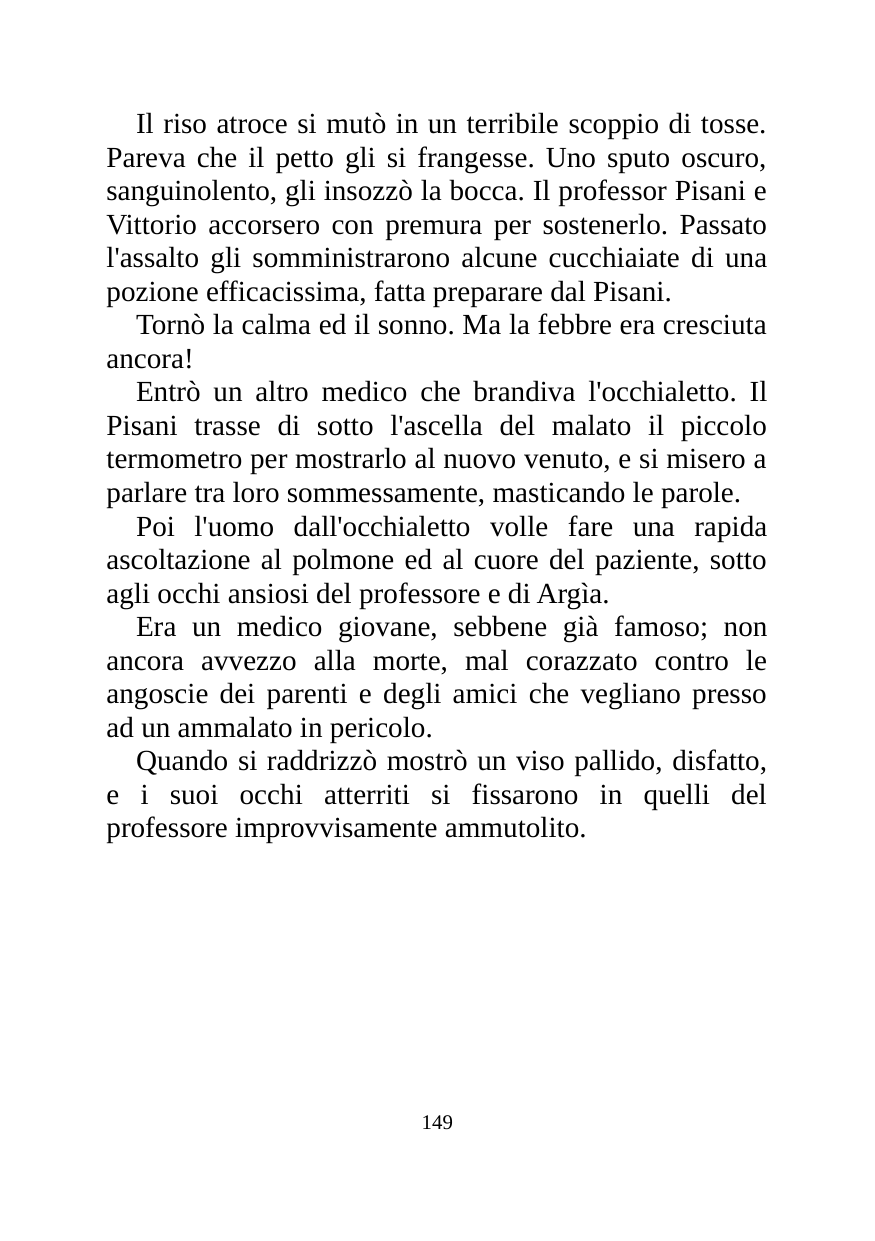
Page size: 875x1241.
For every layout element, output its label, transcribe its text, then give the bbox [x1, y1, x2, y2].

text Poi l'uomo dall'occhialetto volle fare una rapida ascoltazione al polmone ed al cuore del paziente, sotto agli occhi ansiosi del professore e di Argìa. [106, 509, 768, 609]
text Entrò un altro medico che brandiva l'occhialetto. Il Pisani trasse di sotto l'ascella del malato il piccolo termometro per mostrarlo al nuovo venuto, e si misero a parlare tra loro sommessamente, masticando le parole. [106, 374, 768, 509]
text Il riso atroce si mutò in un terribile scoppio di tosse. Pareva che il petto gli si frangesse. Uno sputo oscuro, sanguinolento, gli insozzò la bocca. Il professor Pisani e Vittorio accorsero con premura per sostenerlo. Passato l'assalto gli somministrarono alcune cucchiaiate di una pozione efficacissima, fatta preparare dal Pisani. [106, 106, 768, 307]
text Tornò la calma ed il sonno. Ma la febbre era cresciuta ancora! [106, 307, 768, 374]
text Era un medico giovane, sebbene già famoso; non ancora avvezzo alla morte, mal corazzato contro le angoscie dei parenti e degli amici che vegliano presso ad un ammalato in pericolo. [106, 609, 768, 743]
text Quando si raddrizzò mostrò un viso pallido, disfatto, e i suoi occhi atterriti si fissarono in quelli del professore improvvisamente ammutolito. [106, 743, 768, 844]
